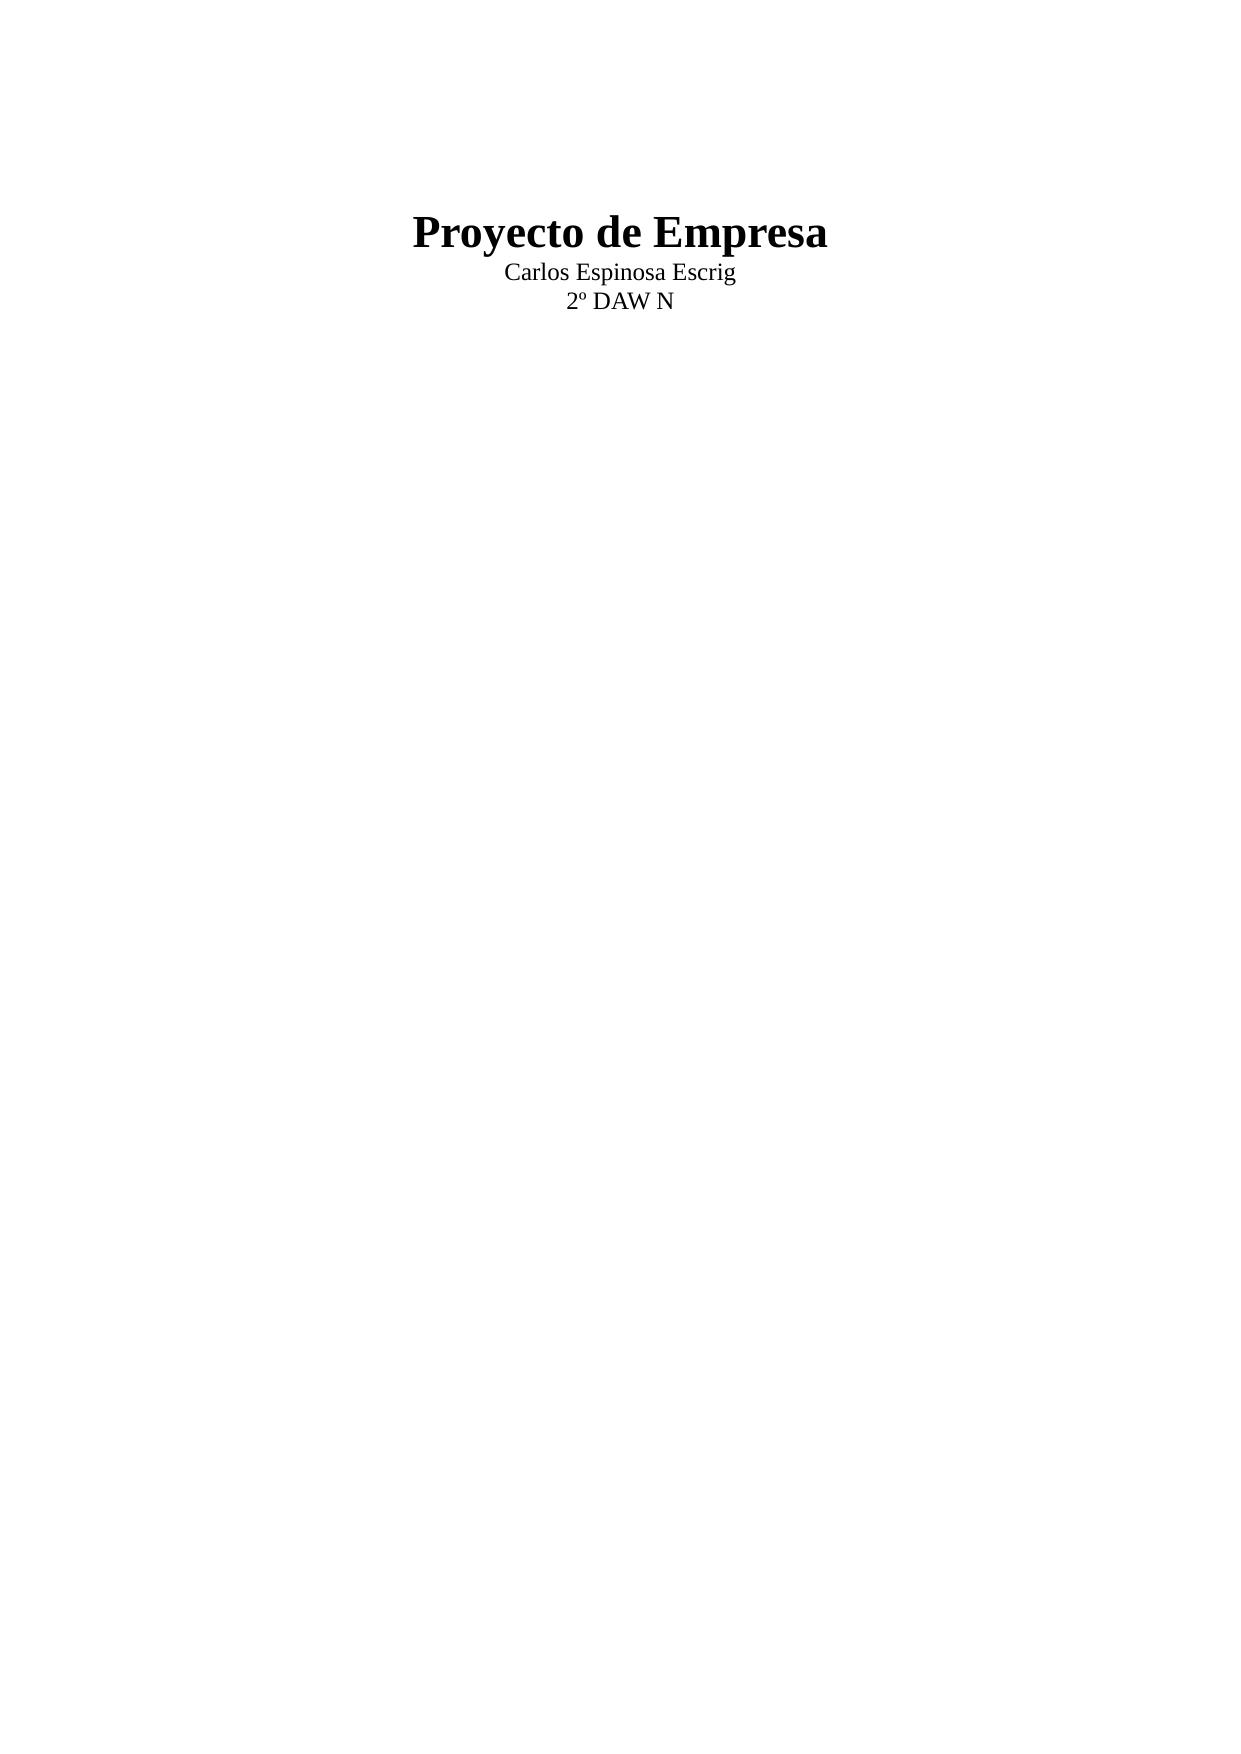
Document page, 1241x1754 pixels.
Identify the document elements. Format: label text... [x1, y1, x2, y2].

text Proyecto de Empresa [118, 204, 1122, 257]
text 2º DAW N [118, 286, 1122, 314]
text Carlos Espinosa Escrig [118, 257, 1122, 286]
